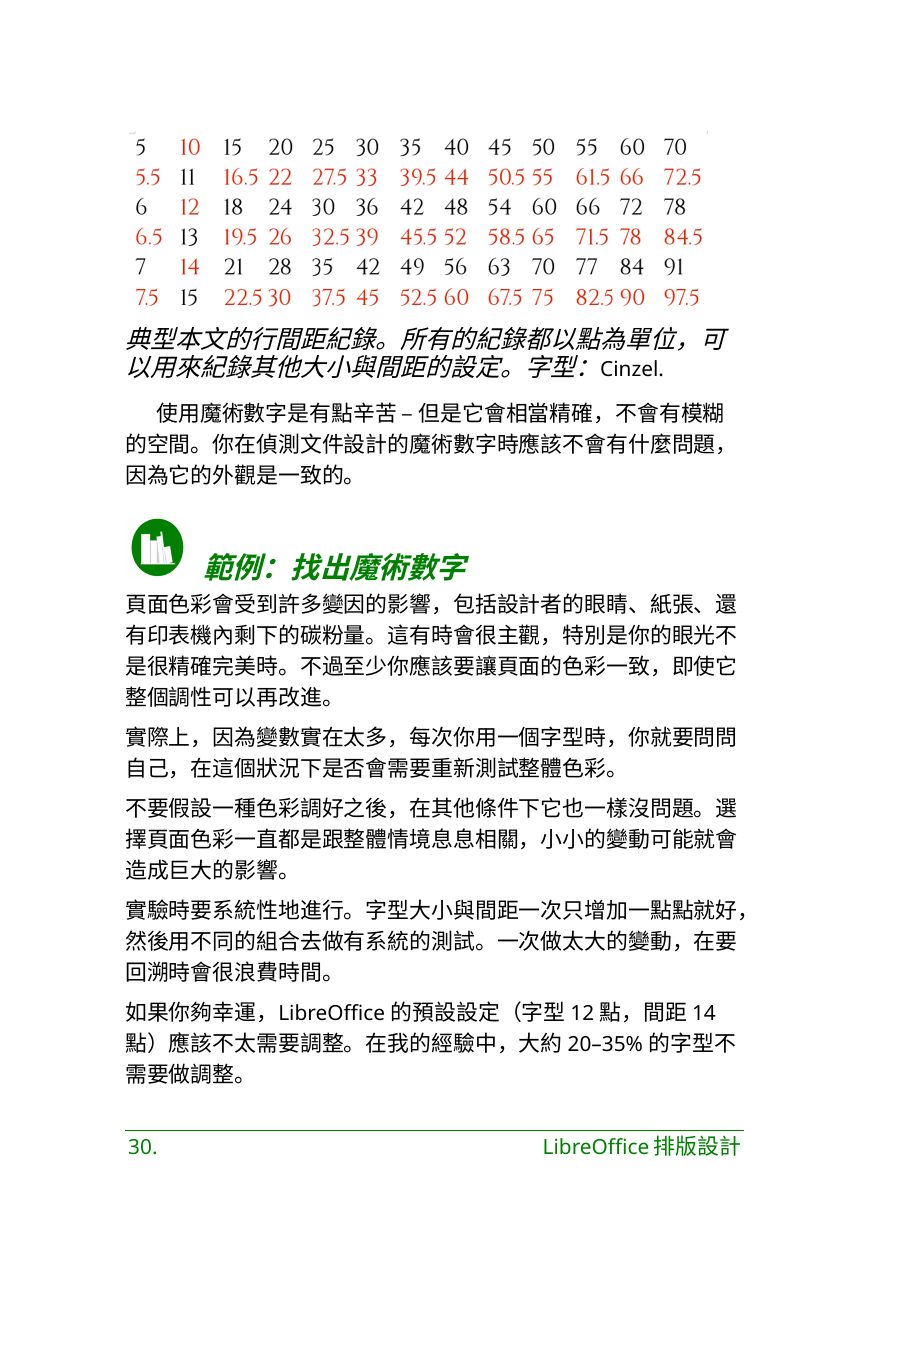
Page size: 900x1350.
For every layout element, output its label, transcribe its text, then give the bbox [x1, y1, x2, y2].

text 實驗時要系統性地進行。字型大小與間距一次只增加一點點就好，然後用不同的組合去做有系統的測試。一次做太大的變動，在要回溯時會很浪費時間。 [125, 893, 744, 987]
table_header [125, 125, 744, 319]
picture [125, 125, 709, 318]
subtitle 範例：找出魔術數字 [125, 515, 744, 587]
text 不要假設一種色彩調好之後，在其他條件下它也一樣沒問題。選擇頁面色彩一直都是跟整體情境息息相關，小小的變動可能就會造成巨大的影響。 [125, 791, 744, 885]
text 實際上，因為變數實在太多，每次你用一個字型時，你就要問問自己，在這個狀況下是否會需要重新測試整體色彩。 [125, 720, 744, 783]
text 使用魔術數字是有點辛苦 – 但是它會相當精確，不會有模糊的空間。你在偵測文件設計的魔術數字時應該不會有什麼問題，因為它的外觀是一致的。 [125, 396, 744, 490]
text 頁面色彩會受到許多變因的影響，包括設計者的眼睛、紙張、還有印表機內剩下的碳粉量。這有時會很主觀，特別是你的眼光不是很精確完美時。不過至少你應該要讓頁面的色彩一致，即使它整個調性可以再改進。 [125, 587, 744, 712]
picture [126, 516, 189, 579]
table_cell 典型本文的行間距紀錄。所有的紀錄都以點為單位，可以用來紀錄其他大小與間距的設定。字型：Cinzel. [125, 319, 744, 381]
text 如果你夠幸運，LibreOffice 的預設設定（字型 12 點，間距 14 點）應該不太需要調整。在我的經驗中，大約 20–35% 的字型不需要做調整。 [125, 995, 744, 1089]
